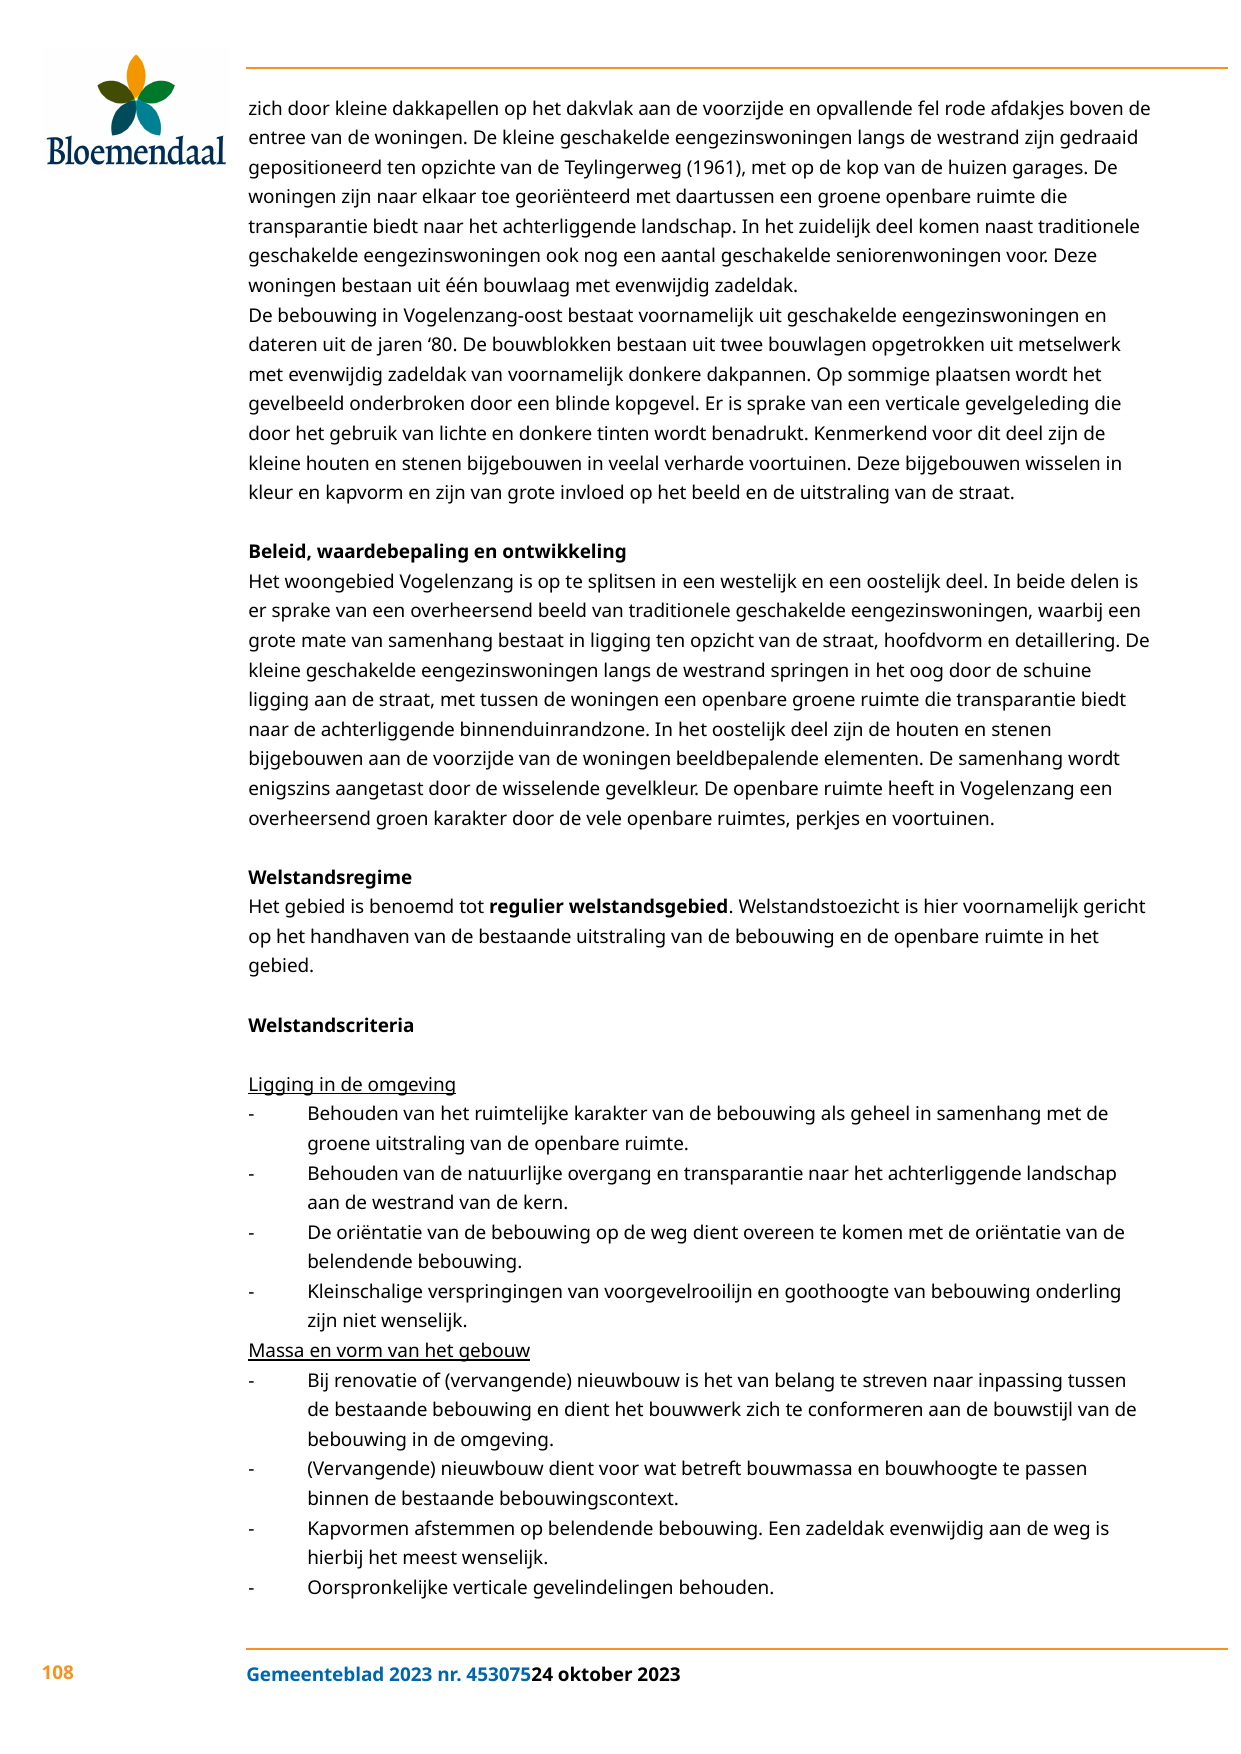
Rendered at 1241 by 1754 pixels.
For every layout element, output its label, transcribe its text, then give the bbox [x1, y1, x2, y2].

list Kapvormen afstemmen op belendende bebouwing. Een zadeldak evenwijdig aan de weg is hierbij het meest wenselijk. [248, 1515, 1152, 1570]
text Welstandsregime [248, 864, 1152, 890]
text Ligging in de omgeving [248, 1071, 1152, 1097]
list Bij renovatie of (vervangende) nieuwbouw is het van belang te streven naar inpassing tussen de bestaande bebouwing en dient het bouwwerk zich te conformeren aan de bouwstijl van de bebouwing in de omgeving. [248, 1367, 1152, 1452]
text Massa en vorm van het gebouw [248, 1337, 1152, 1363]
text Het gebied is benoemd tot regulier welstandsgebied. Welstandstoezicht is hier voornamelijk gericht op het handhaven van de bestaande uitstraling van de bebouwing en de openbare ruimte in het gebied. [248, 893, 1152, 978]
list Kleinschalige verspringingen van voorgevelrooilijn en goothoogte van bebouwing onderling zijn niet wenselijk. [248, 1278, 1152, 1333]
text Beleid, waardebepaling en ontwikkeling [248, 538, 1152, 564]
list De oriëntatie van de bebouwing op de weg dient overeen te komen met de oriëntatie van de belendende bebouwing. [248, 1219, 1152, 1274]
text Welstandscriteria [248, 1012, 1152, 1038]
text De bebouwing in Vogelenzang-oost bestaat voornamelijk uit geschakelde eengezinswoningen en dateren uit de jaren ‘80. De bouwblokken bestaan uit twee bouwlagen opgetrokken uit metselwerk met evenwijdig zadeldak van voornamelijk donkere dakpannen. Op sommige plaatsen wordt het gevelbeeld onderbroken door een blinde kopgevel. Er is sprake van een verticale gevelgeleding die door het gebruik van lichte en donkere tinten wordt benadrukt. Kenmerkend voor dit deel zijn de kleine houten en stenen bijgebouwen in veelal verharde voortuinen. Deze bijgebouwen wisselen in kleur en kapvorm en zijn van grote invloed op het beeld en de uitstraling van de straat. [248, 302, 1152, 505]
text Het woongebied Vogelenzang is op te splitsen in een westelijk en een oostelijk deel. In beide delen is er sprake van een overheersend beeld van traditionele geschakelde eengezinswoningen, waarbij een grote mate van samenhang bestaat in ligging ten opzicht van de straat, hoofdvorm en detaillering. De kleine geschakelde eengezinswoningen langs de westrand springen in het oog door de schuine ligging aan de straat, met tussen de woningen een openbare groene ruimte die transparantie biedt naar de achterliggende binnenduinrandzone. In het oostelijk deel zijn de houten en stenen bijgebouwen aan de voorzijde van de woningen beeldbepalende elementen. De samenhang wordt enigszins aangetast door de wisselende gevelkleur. De openbare ruimte heeft in Vogelenzang een overheersend groen karakter door de vele openbare ruimtes, perkjes en voortuinen. [248, 568, 1152, 831]
list Oorspronkelijke verticale gevelindelingen behouden. [248, 1574, 1152, 1600]
list (Vervangende) nieuwbouw dient voor wat betreft bouwmassa en bouwhoogte te passen binnen de bestaande bebouwingscontext. [248, 1456, 1152, 1511]
text zich door kleine dakkapellen op het dakvlak aan de voorzijde en opvallende fel rode afdakjes boven de entree van de woningen. De kleine geschakelde eengezinswoningen langs de westrand zijn gedraaid gepositioneerd ten opzichte van de Teylingerweg (1961), met op de kop van de huizen garages. De woningen zijn naar elkaar toe georiënteerd met daartussen een groene openbare ruimte die transparantie biedt naar het achterliggende landschap. In het zuidelijk deel komen naast traditionele geschakelde eengezinswoningen ook nog een aantal geschakelde seniorenwoningen voor. Deze woningen bestaan uit één bouwlaag met evenwijdig zadeldak. [248, 95, 1152, 298]
list Behouden van het ruimtelijke karakter van de bebouwing als geheel in samenhang met de groene uitstraling van de openbare ruimte. [248, 1101, 1152, 1156]
list Behouden van de natuurlijke overgang en transparantie naar het achterliggende landschap aan de westrand van de kern. [248, 1160, 1152, 1215]
picture [41, 47, 231, 172]
